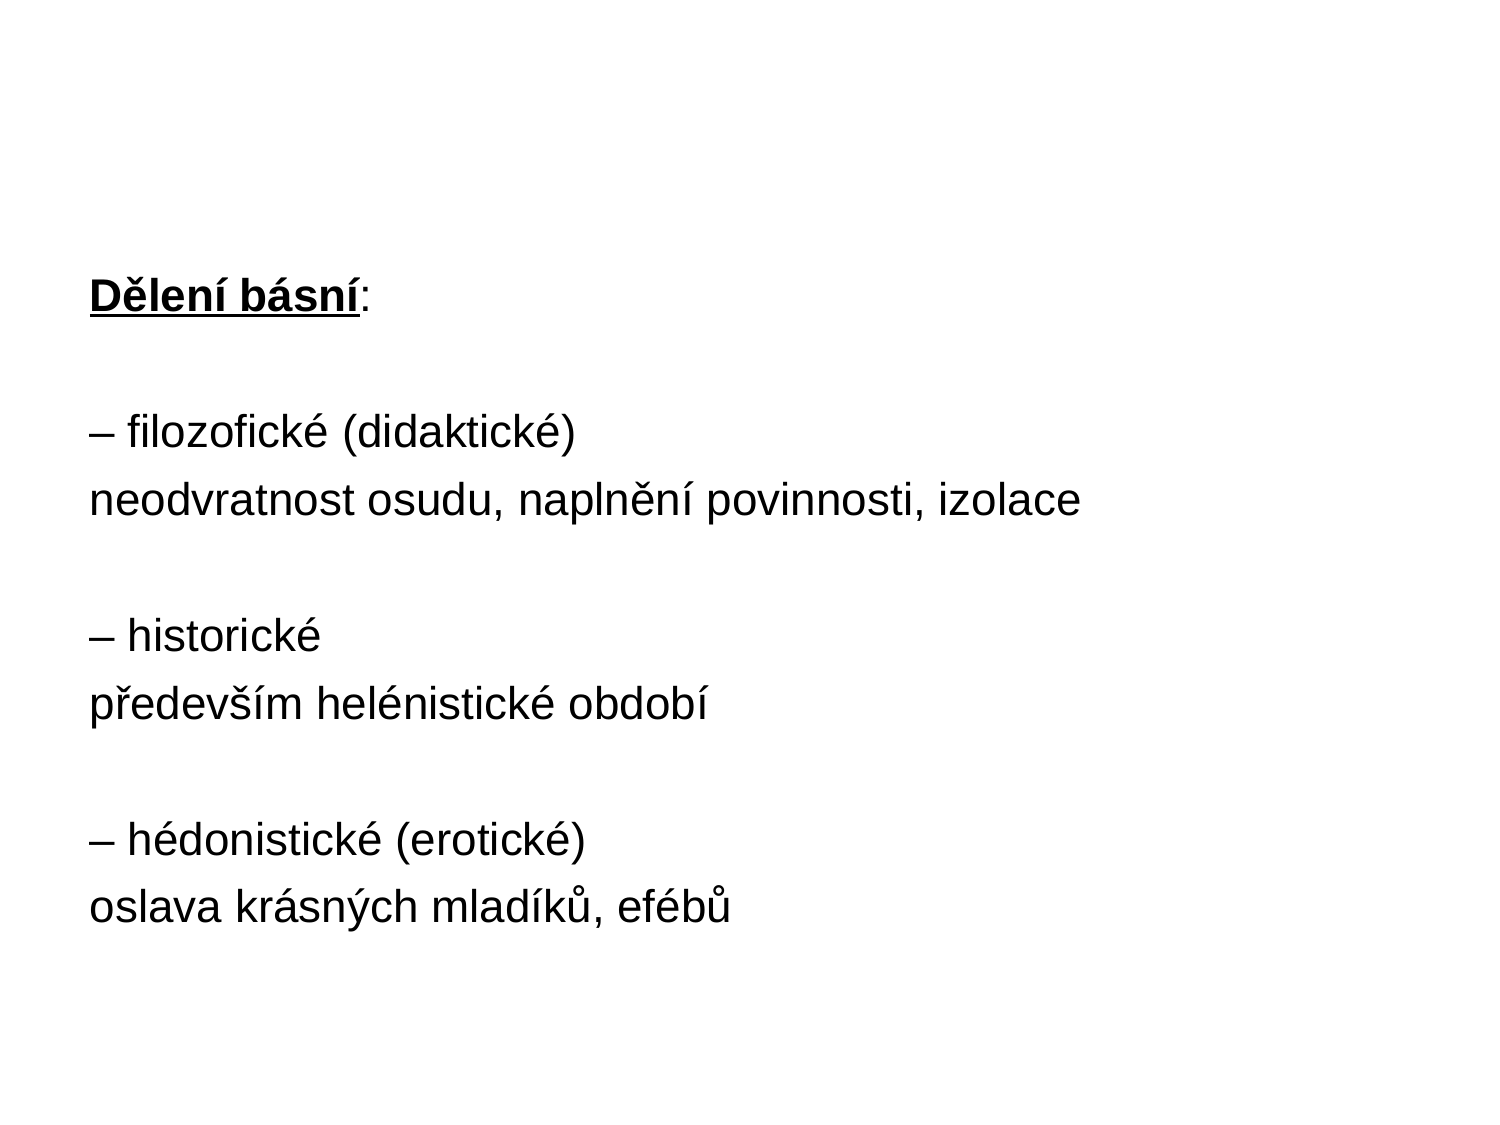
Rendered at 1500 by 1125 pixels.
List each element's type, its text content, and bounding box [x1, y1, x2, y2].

list Dělení básní: – filozofické (didaktické) neodvratnost osudu, naplnění povinnosti, izolace – historické především helénistické období – hédonistické (erotické) oslava krásných mladíků, efébů [74, 262, 1425, 1005]
